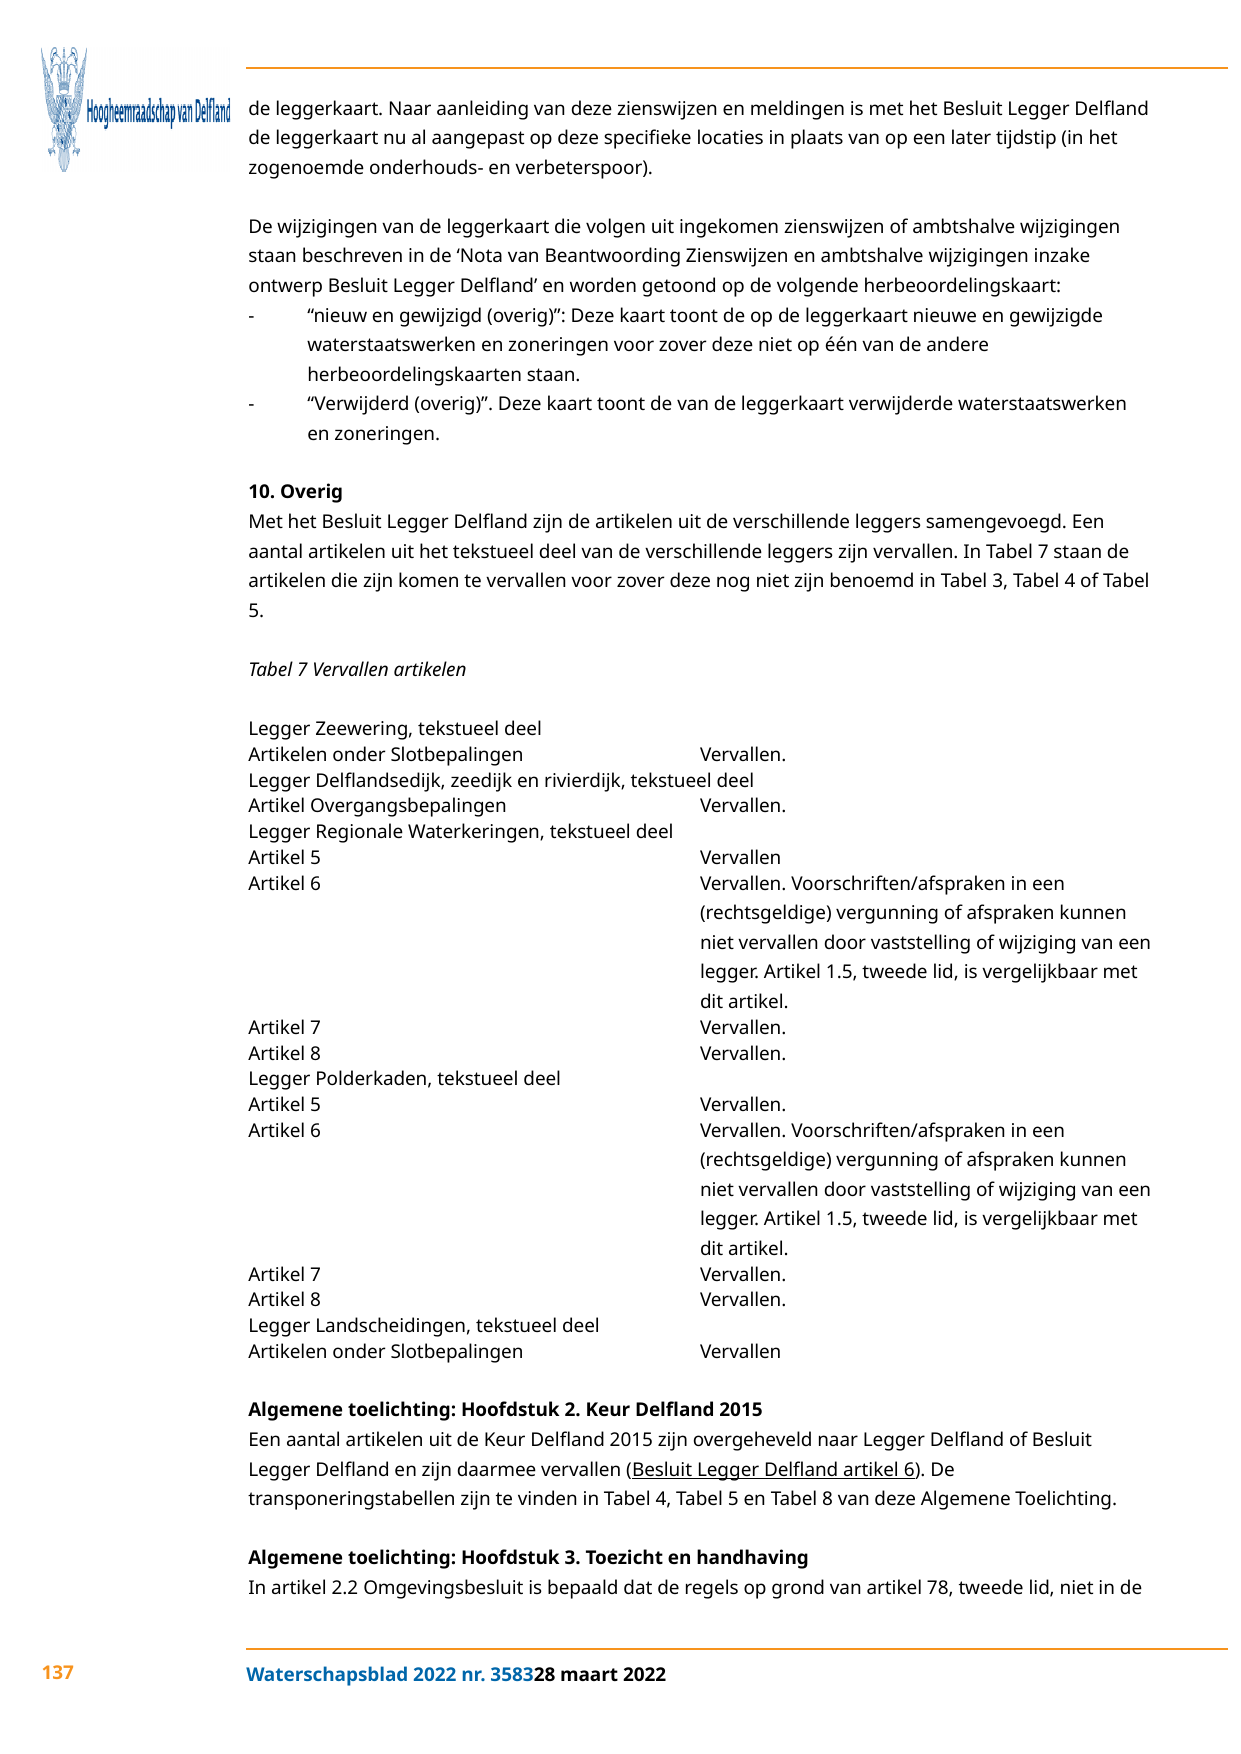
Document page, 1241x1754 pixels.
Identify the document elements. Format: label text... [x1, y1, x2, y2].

table_cell Legger Polderkaden, tekstueel deel [248, 1065, 1152, 1091]
table_cell Artikel 5 [248, 1091, 700, 1117]
table_cell Vervallen. [700, 1014, 1152, 1040]
text Met het Besluit Legger Delfland zijn de artikelen uit de verschillende leggers samengevoegd. Een aantal artikelen uit het tekstueel deel van de verschillende leggers zijn vervallen. In Tabel 7 staan de artikelen die zijn komen te vervallen voor zover deze nog niet zijn benoemd in Tabel 3, Tabel 4 of Tabel 5. [248, 508, 1152, 623]
table_cell Artikelen onder Slotbepalingen [248, 741, 700, 767]
table_cell Vervallen [700, 1338, 1152, 1364]
table_cell Artikel Overgangsbepalingen [248, 793, 700, 818]
text Algemene toelichting: Hoofdstuk 2. Keur Delfland 2015 [248, 1397, 1152, 1422]
table_cell Vervallen. [700, 1040, 1152, 1065]
text Een aantal artikelen uit de Keur Delfland 2015 zijn overgeheveld naar Legger Delfland of Besluit Legger Delfland en zijn daarmee vervallen (Besluit Legger Delfland artikel 6). De transponeringstabellen zijn te vinden in Tabel 4, Tabel 5 en Tabel 8 van deze Algemene Toelichting. [248, 1426, 1152, 1511]
table_cell Vervallen. [700, 1261, 1152, 1287]
table_cell Artikel 8 [248, 1040, 700, 1065]
text 10. Overig [248, 479, 1152, 504]
table_cell Legger Landscheidingen, tekstueel deel [248, 1313, 1152, 1338]
table_cell Vervallen [700, 844, 1152, 870]
table_cell Vervallen. Voorschriften/afspraken in een (rechtsgeldige) vergunning of afspraken kunnen niet vervallen door vaststelling of wijziging van een legger. Artikel 1.5, tweede lid, is vergelijkbaar met dit artikel. [700, 1117, 1152, 1261]
table_cell Legger Delflandsedijk, zeedijk en rivierdijk, tekstueel deel [248, 767, 1152, 793]
table_cell Vervallen. [700, 1287, 1152, 1312]
picture [41, 47, 231, 172]
table_cell Artikel 8 [248, 1287, 700, 1312]
table_cell Vervallen. Voorschriften/afspraken in een (rechtsgeldige) vergunning of afspraken kunnen niet vervallen door vaststelling of wijziging van een legger. Artikel 1.5, tweede lid, is vergelijkbaar met dit artikel. [700, 870, 1152, 1014]
table_cell Vervallen. [700, 793, 1152, 818]
text Algemene toelichting: Hoofdstuk 3. Toezicht en handhaving [248, 1544, 1152, 1570]
table_header Legger Zeewering, tekstueel deel [248, 716, 1152, 741]
table_cell de leggerkaart. Naar aanleiding van deze zienswijzen en meldingen is met het Besluit Legger Delfland de leggerkaart nu al aangepast op deze specifieke locaties in plaats van op een later tijdstip (in het zogenoemde onderhouds- en verbeterspoor). De wijzigingen van de leggerkaart die volgen uit ingekomen zienswijzen of ambtshalve wijzigingen staan beschreven in de ‘Nota van Beantwoording Zienswijzen en ambtshalve wijzigingen inzake ontwerp Besluit Legger Delfland’ en worden getoond op de volgende herbeoordelingskaart: “nieuw en gewijzigd (overig)”: Deze kaart toont de op de leggerkaart nieuwe en gewijzigde waterstaatswerken en zoneringen voor zover deze niet op één van de andere herbeoordelingskaarten staan. “Verwijderd (overig)”. Deze kaart toont de van de leggerkaart verwijderde waterstaatswerken en zoneringen. [248, 95, 1152, 446]
table_cell Artikelen onder Slotbepalingen [248, 1338, 700, 1364]
table_cell Vervallen. [700, 1091, 1152, 1117]
text In artikel 2.2 Omgevingsbesluit is bepaald dat de regels op grond van artikel 78, tweede lid, niet in de [248, 1574, 1152, 1600]
table_cell Artikel 7 [248, 1261, 700, 1287]
table_cell Legger Regionale Waterkeringen, tekstueel deel [248, 819, 1152, 844]
table_cell Vervallen. [700, 741, 1152, 767]
text Tabel 7 Vervallen artikelen [248, 656, 1152, 682]
table_cell Artikel 6 [248, 870, 700, 1014]
table_cell Artikel 5 [248, 844, 700, 870]
table_cell Artikel 7 [248, 1014, 700, 1040]
table_cell Artikel 6 [248, 1117, 700, 1261]
